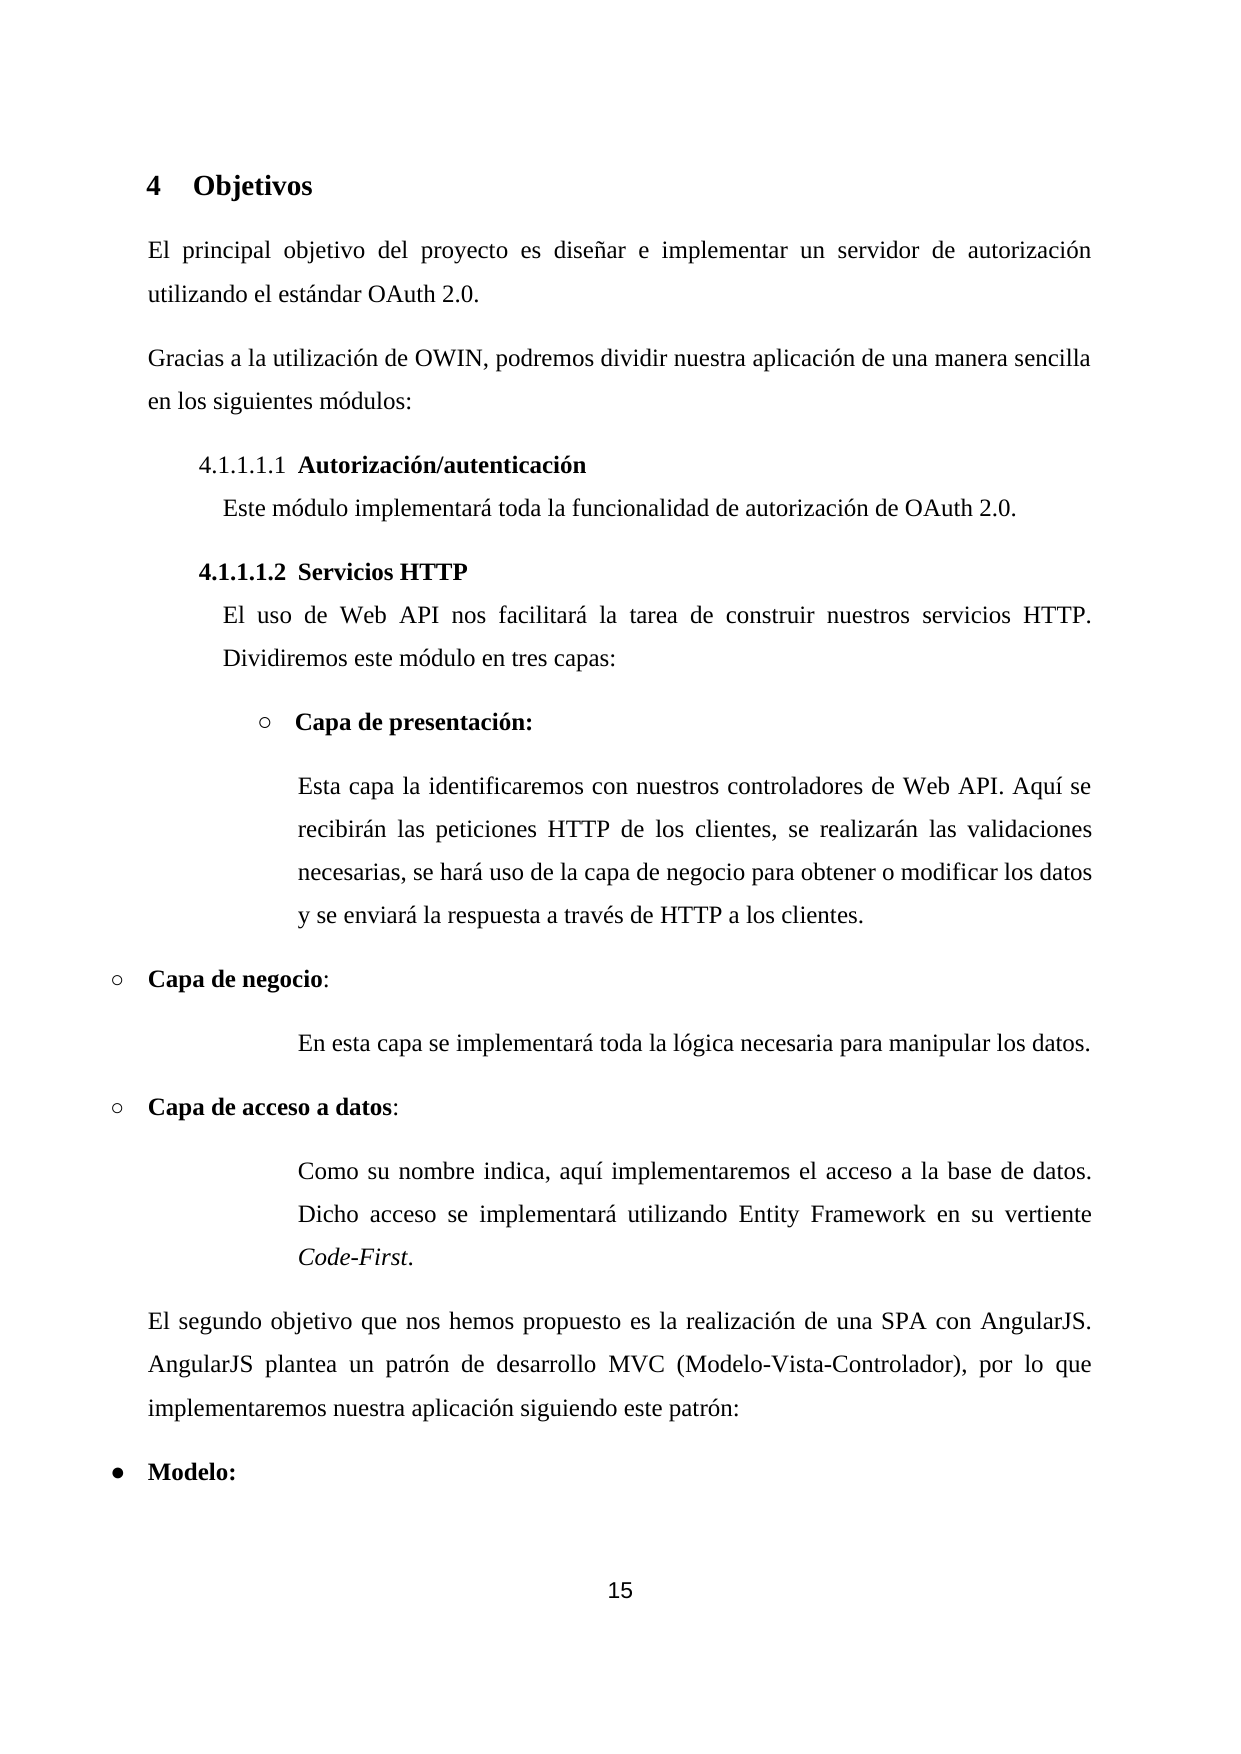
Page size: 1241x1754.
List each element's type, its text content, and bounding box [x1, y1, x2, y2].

subtitle Autorización/autenticación [192, 450, 1093, 478]
list Este módulo implementará toda la funcionalidad de autorización de OAuth 2.0. [185, 493, 1093, 522]
list Capa de negocio: [110, 964, 1093, 993]
subtitle Servicios HTTP [192, 557, 1093, 586]
text En esta capa se implementará toda la lógica necesaria para manipular los datos. [298, 1028, 1093, 1057]
text Gracias a la utilización de OWIN, podremos dividir nuestra aplicación de una manera sencilla en los siguientes módulos: [148, 343, 1093, 414]
list Capa de acceso a datos: [110, 1092, 1093, 1121]
text Como su nombre indica, aquí implementaremos el acceso a la base de datos. Dicho acceso se implementará utilizando Entity Framework en su vertiente Code-First. [298, 1156, 1093, 1271]
list El uso de Web API nos facilitará la tarea de construir nuestros servicios HTTP. Dividiremos este módulo en tres capas: [185, 600, 1093, 672]
text El segundo objetivo que nos hemos propuesto es la realización de una SPA con AngularJS. AngularJS plantea un patrón de desarrollo MVC (Modelo-Vista-Controlador), por lo que implementaremos nuestra aplicación siguiendo este patrón: [148, 1306, 1093, 1421]
subtitle Objetivos [139, 168, 1093, 202]
text Esta capa la identificaremos con nuestros controladores de Web API. Aquí se recibirán las peticiones HTTP de los clientes, se realizarán las validaciones necesarias, se hará uso de la capa de negocio para obtener o modificar los datos y se enviará la respuesta a través de HTTP a los clientes. [298, 771, 1093, 929]
list Capa de presentación: [257, 707, 1093, 736]
text El principal objetivo del proyecto es diseñar e implementar un servidor de autorización utilizando el estándar OAuth 2.0. [148, 236, 1093, 307]
list Modelo: [110, 1457, 1093, 1485]
